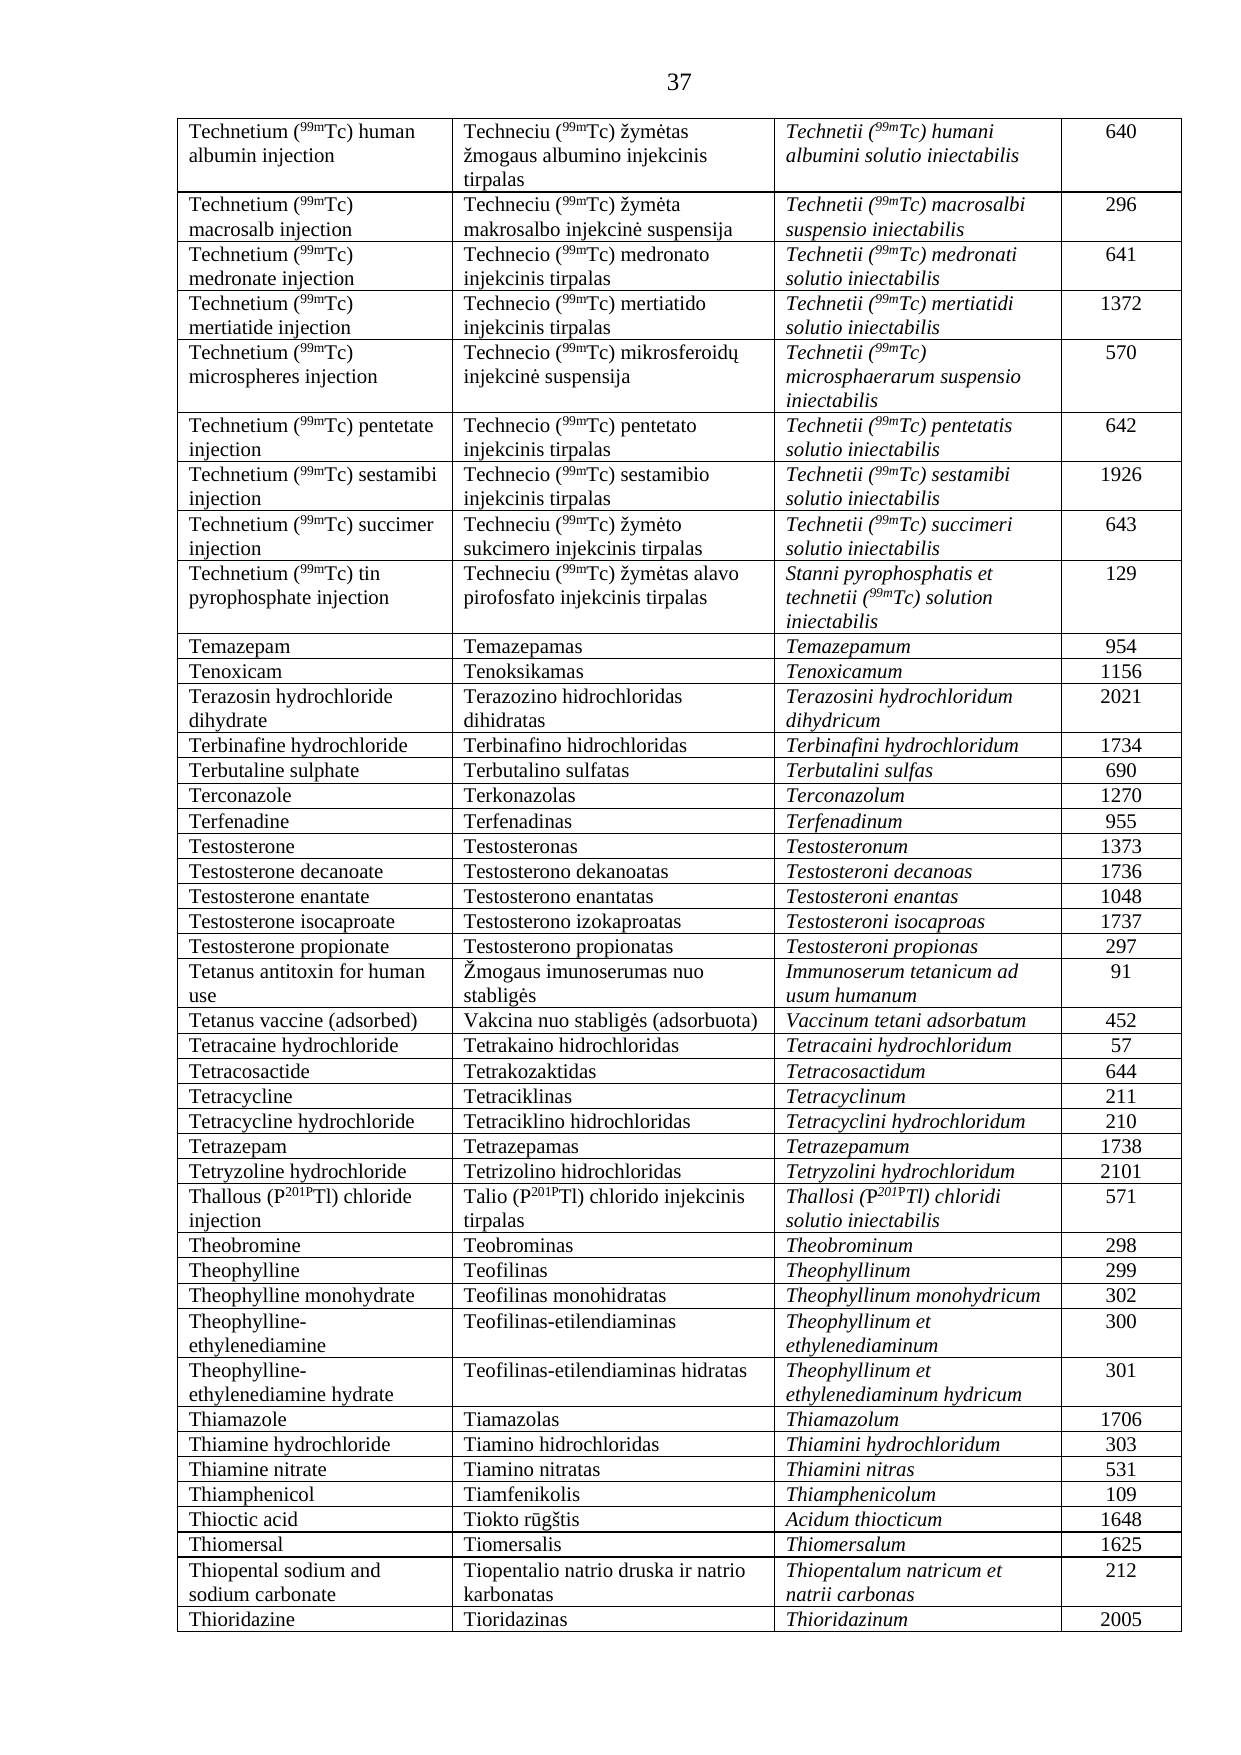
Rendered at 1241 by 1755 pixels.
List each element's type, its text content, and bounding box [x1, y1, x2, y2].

table_cell Thioctic acid [178, 1507, 452, 1531]
table_cell Thiamine hydrochloride [178, 1432, 452, 1456]
table_cell 643 [1062, 511, 1181, 559]
table_cell Thallosi (P201PTl) chloridi solutio iniectabilis [775, 1184, 1061, 1232]
table_cell Technetium (99mTc) human albumin injection [178, 119, 452, 191]
table_cell 1048 [1062, 884, 1181, 908]
table_cell Techneciu (99mTc) žymėta makrosalbo injekcinė suspensija [453, 193, 774, 241]
table_cell 2005 [1062, 1607, 1181, 1631]
table_cell 296 [1062, 193, 1181, 241]
table_cell Techneciu (99mTc) žymėtas žmogaus albumino injekcinis tirpalas [453, 119, 774, 191]
table_cell Tiamino hidrochloridas [453, 1432, 774, 1456]
table_cell Terbinafini hydrochloridum [775, 733, 1061, 757]
table_cell 642 [1062, 413, 1181, 461]
table_cell Tiamino nitratas [453, 1457, 774, 1481]
table_cell 2101 [1062, 1159, 1181, 1183]
table_cell Theophyllinum et ethylenediaminum hydricum [775, 1358, 1061, 1406]
table_cell Technecio (99mTc) mertiatido injekcinis tirpalas [453, 291, 774, 339]
table_cell Acidum thiocticum [775, 1507, 1061, 1531]
table_cell 57 [1062, 1034, 1181, 1057]
table_cell Tetryzolini hydrochloridum [775, 1159, 1061, 1183]
table_cell Technetii (99mTc) mertiatidi solutio iniectabilis [775, 291, 1061, 339]
table_cell Tetraciklino hidrochloridas [453, 1109, 774, 1133]
table_cell Tetrakozaktidas [453, 1059, 774, 1083]
table_cell 210 [1062, 1109, 1181, 1133]
table_cell Teofilinas monohidratas [453, 1284, 774, 1307]
table_cell Theophyllinum et ethylenediaminum [775, 1309, 1061, 1357]
table_cell Theophyllinum [775, 1258, 1061, 1282]
table_cell Testosterono dekanoatas [453, 859, 774, 883]
table_cell Testosterono propionatas [453, 934, 774, 958]
table_cell Temazepamas [453, 634, 774, 658]
table_cell Thiamine nitrate [178, 1457, 452, 1481]
table_cell Tetracyclinum [775, 1084, 1061, 1108]
table_cell Technetii (99mTc) sestamibi solutio iniectabilis [775, 462, 1061, 510]
table_cell Tenoxicamum [775, 659, 1061, 683]
table_cell Technetium (99mTc) mertiatide injection [178, 291, 452, 339]
table_cell Tiamazolas [453, 1407, 774, 1431]
table_cell Testosterone decanoate [178, 859, 452, 883]
table_cell Vaccinum tetani adsorbatum [775, 1008, 1061, 1032]
table_cell Teofilinas-etilendiaminas [453, 1309, 774, 1357]
table_cell Technetium (99mTc) tin pyrophosphate injection [178, 561, 452, 633]
table_cell Thiamini nitras [775, 1457, 1061, 1481]
table_cell Technetium (99mTc) macrosalb injection [178, 193, 452, 241]
table_cell Terfenadinum [775, 809, 1061, 833]
table_cell Testosteroni isocaproas [775, 909, 1061, 933]
table_cell 212 [1062, 1558, 1181, 1606]
table_cell Thiamazole [178, 1407, 452, 1431]
table_cell 1373 [1062, 834, 1181, 858]
table_cell 109 [1062, 1482, 1181, 1506]
table_cell 211 [1062, 1084, 1181, 1108]
table_cell Tioridazinas [453, 1607, 774, 1631]
table_cell Terfenadinas [453, 809, 774, 833]
table_cell Technetii (99mTc) succimeri solutio iniectabilis [775, 511, 1061, 559]
table_cell 1156 [1062, 659, 1181, 683]
table_cell Stanni pyrophosphatis et technetii (99mTc) solution iniectabilis [775, 561, 1061, 633]
table_cell 1926 [1062, 462, 1181, 510]
table_cell Thiomersalum [775, 1533, 1061, 1556]
table_cell 298 [1062, 1233, 1181, 1257]
table_cell 303 [1062, 1432, 1181, 1456]
table_cell Testosterono izokaproatas [453, 909, 774, 933]
table_cell Terbutaline sulphate [178, 758, 452, 782]
table_cell 955 [1062, 809, 1181, 833]
table_cell Tenoksikamas [453, 659, 774, 683]
table_cell Technetii (99mTc) pentetatis solutio iniectabilis [775, 413, 1061, 461]
table_cell Tetanus vaccine (adsorbed) [178, 1008, 452, 1032]
table_cell Techneciu (99mTc) žymėto sukcimero injekcinis tirpalas [453, 511, 774, 559]
table_cell Vakcina nuo stabligės (adsorbuota) [453, 1008, 774, 1032]
table_cell Tetracosactide [178, 1059, 452, 1083]
table_cell Tetanus antitoxin for human use [178, 959, 452, 1007]
table_cell 570 [1062, 340, 1181, 412]
table_cell Technecio (99mTc) medronato injekcinis tirpalas [453, 242, 774, 290]
table_cell Tiamfenikolis [453, 1482, 774, 1506]
table_cell Tetracosactidum [775, 1059, 1061, 1083]
table_cell 302 [1062, 1284, 1181, 1307]
table_cell 452 [1062, 1008, 1181, 1032]
table_cell Tetracyclini hydrochloridum [775, 1109, 1061, 1133]
table_cell 1734 [1062, 733, 1181, 757]
table_cell 1706 [1062, 1407, 1181, 1431]
table_cell Immunoserum tetanicum ad usum humanum [775, 959, 1061, 1007]
table_cell Tiomersalis [453, 1533, 774, 1556]
table_cell 1625 [1062, 1533, 1181, 1556]
table_cell 1738 [1062, 1134, 1181, 1158]
table_cell Tetrizolino hidrochloridas [453, 1159, 774, 1183]
table_cell 2021 [1062, 684, 1181, 732]
table_cell Testosteroni enantas [775, 884, 1061, 908]
table_cell Terkonazolas [453, 784, 774, 807]
table_cell Thioridazinum [775, 1607, 1061, 1631]
table_cell Teofilinas [453, 1258, 774, 1282]
table_cell 640 [1062, 119, 1181, 191]
table_cell Testosteronum [775, 834, 1061, 858]
table_cell Theophylline monohydrate [178, 1284, 452, 1307]
table_cell 301 [1062, 1358, 1181, 1406]
table_cell Theophylline-ethylenediamine [178, 1309, 452, 1357]
table_cell Testosteroni propionas [775, 934, 1061, 958]
table_cell Terbinafino hidrochloridas [453, 733, 774, 757]
table_cell Technetii (99mTc) microsphaerarum suspensio iniectabilis [775, 340, 1061, 412]
table_cell Teobrominas [453, 1233, 774, 1257]
table_cell Technetii (99mTc) macrosalbi suspensio iniectabilis [775, 193, 1061, 241]
table_cell Temazepam [178, 634, 452, 658]
table_cell Žmogaus imunoserumas nuo stabligės [453, 959, 774, 1007]
table_cell 91 [1062, 959, 1181, 1007]
table_cell Technetii (99mTc) medronati solutio iniectabilis [775, 242, 1061, 290]
table_cell 299 [1062, 1258, 1181, 1282]
table_cell Thiamazolum [775, 1407, 1061, 1431]
table_cell Tetraciklinas [453, 1084, 774, 1108]
table_cell Terazosin hydrochloride dihydrate [178, 684, 452, 732]
table_cell Technecio (99mTc) mikrosferoidų injekcinė suspensija [453, 340, 774, 412]
table_cell 297 [1062, 934, 1181, 958]
table_cell Technetium (99mTc) microspheres injection [178, 340, 452, 412]
table_cell 1736 [1062, 859, 1181, 883]
table_cell Thiomersal [178, 1533, 452, 1556]
table_cell Terfenadine [178, 809, 452, 833]
table_cell Terazosini hydrochloridum dihydricum [775, 684, 1061, 732]
table_cell Testosterone [178, 834, 452, 858]
table_cell Temazepamum [775, 634, 1061, 658]
table_cell Tetrakaino hidrochloridas [453, 1034, 774, 1057]
table_cell 1648 [1062, 1507, 1181, 1531]
table_cell Technetium (99mTc) sestamibi injection [178, 462, 452, 510]
table_cell 1270 [1062, 784, 1181, 807]
table_cell 644 [1062, 1059, 1181, 1083]
table_cell Thiamini hydrochloridum [775, 1432, 1061, 1456]
table_cell Thallous (P201PTl) chloride injection [178, 1184, 452, 1232]
table_cell Theophyllinum monohydricum [775, 1284, 1061, 1307]
table_cell 954 [1062, 634, 1181, 658]
table_cell 300 [1062, 1309, 1181, 1357]
table_cell Tetrazepamas [453, 1134, 774, 1158]
table_cell Tetrazepamum [775, 1134, 1061, 1158]
table_cell Technetium (99mTc) pentetate injection [178, 413, 452, 461]
table_cell Tetracycline hydrochloride [178, 1109, 452, 1133]
table_cell Thiopental sodium and sodium carbonate [178, 1558, 452, 1606]
table_cell Talio (P201PTl) chlorido injekcinis tirpalas [453, 1184, 774, 1232]
table_cell Thiamphenicolum [775, 1482, 1061, 1506]
table_cell Thiopentalum natricum et natrii carbonas [775, 1558, 1061, 1606]
table_cell Terconazolum [775, 784, 1061, 807]
table_cell Testosteroni decanoas [775, 859, 1061, 883]
table_cell Tetracycline [178, 1084, 452, 1108]
table_cell Tiopentalio natrio druska ir natrio karbonatas [453, 1558, 774, 1606]
table_cell Testosterono enantatas [453, 884, 774, 908]
table_cell Tetracaini hydrochloridum [775, 1034, 1061, 1057]
table_cell 690 [1062, 758, 1181, 782]
table_cell 1737 [1062, 909, 1181, 933]
table_cell 1372 [1062, 291, 1181, 339]
table_cell Technetium (99mTc) succimer injection [178, 511, 452, 559]
table_cell Tiokto rūgštis [453, 1507, 774, 1531]
table_cell Testosterone propionate [178, 934, 452, 958]
table_cell Tenoxicam [178, 659, 452, 683]
table_cell Techneciu (99mTc) žymėtas alavo pirofosfato injekcinis tirpalas [453, 561, 774, 633]
table_cell Terbutalino sulfatas [453, 758, 774, 782]
table_cell 571 [1062, 1184, 1181, 1232]
table_cell Technetii (99mTc) humani albumini solutio iniectabilis [775, 119, 1061, 191]
table_cell 531 [1062, 1457, 1181, 1481]
table_cell Tetracaine hydrochloride [178, 1034, 452, 1057]
table_cell Thiamphenicol [178, 1482, 452, 1506]
table_cell Thioridazine [178, 1607, 452, 1631]
table_cell Technecio (99mTc) sestamibio injekcinis tirpalas [453, 462, 774, 510]
table_cell Testosterone isocaproate [178, 909, 452, 933]
table_cell Teofilinas-etilendiaminas hidratas [453, 1358, 774, 1406]
table_cell Theophylline [178, 1258, 452, 1282]
table_cell Theobrominum [775, 1233, 1061, 1257]
table_cell Testosterone enantate [178, 884, 452, 908]
table_cell Terconazole [178, 784, 452, 807]
table_cell Technetium (99mTc) medronate injection [178, 242, 452, 290]
table_cell Terbinafine hydrochloride [178, 733, 452, 757]
table_cell Terbutalini sulfas [775, 758, 1061, 782]
table_cell Theophylline-ethylenediamine hydrate [178, 1358, 452, 1406]
table_cell Technecio (99mTc) pentetato injekcinis tirpalas [453, 413, 774, 461]
table_cell Terazozino hidrochloridas dihidratas [453, 684, 774, 732]
table_cell Tetryzoline hydrochloride [178, 1159, 452, 1183]
table_cell 641 [1062, 242, 1181, 290]
table_cell Tetrazepam [178, 1134, 452, 1158]
table_cell Testosteronas [453, 834, 774, 858]
table_cell Theobromine [178, 1233, 452, 1257]
table_cell 129 [1062, 561, 1181, 633]
